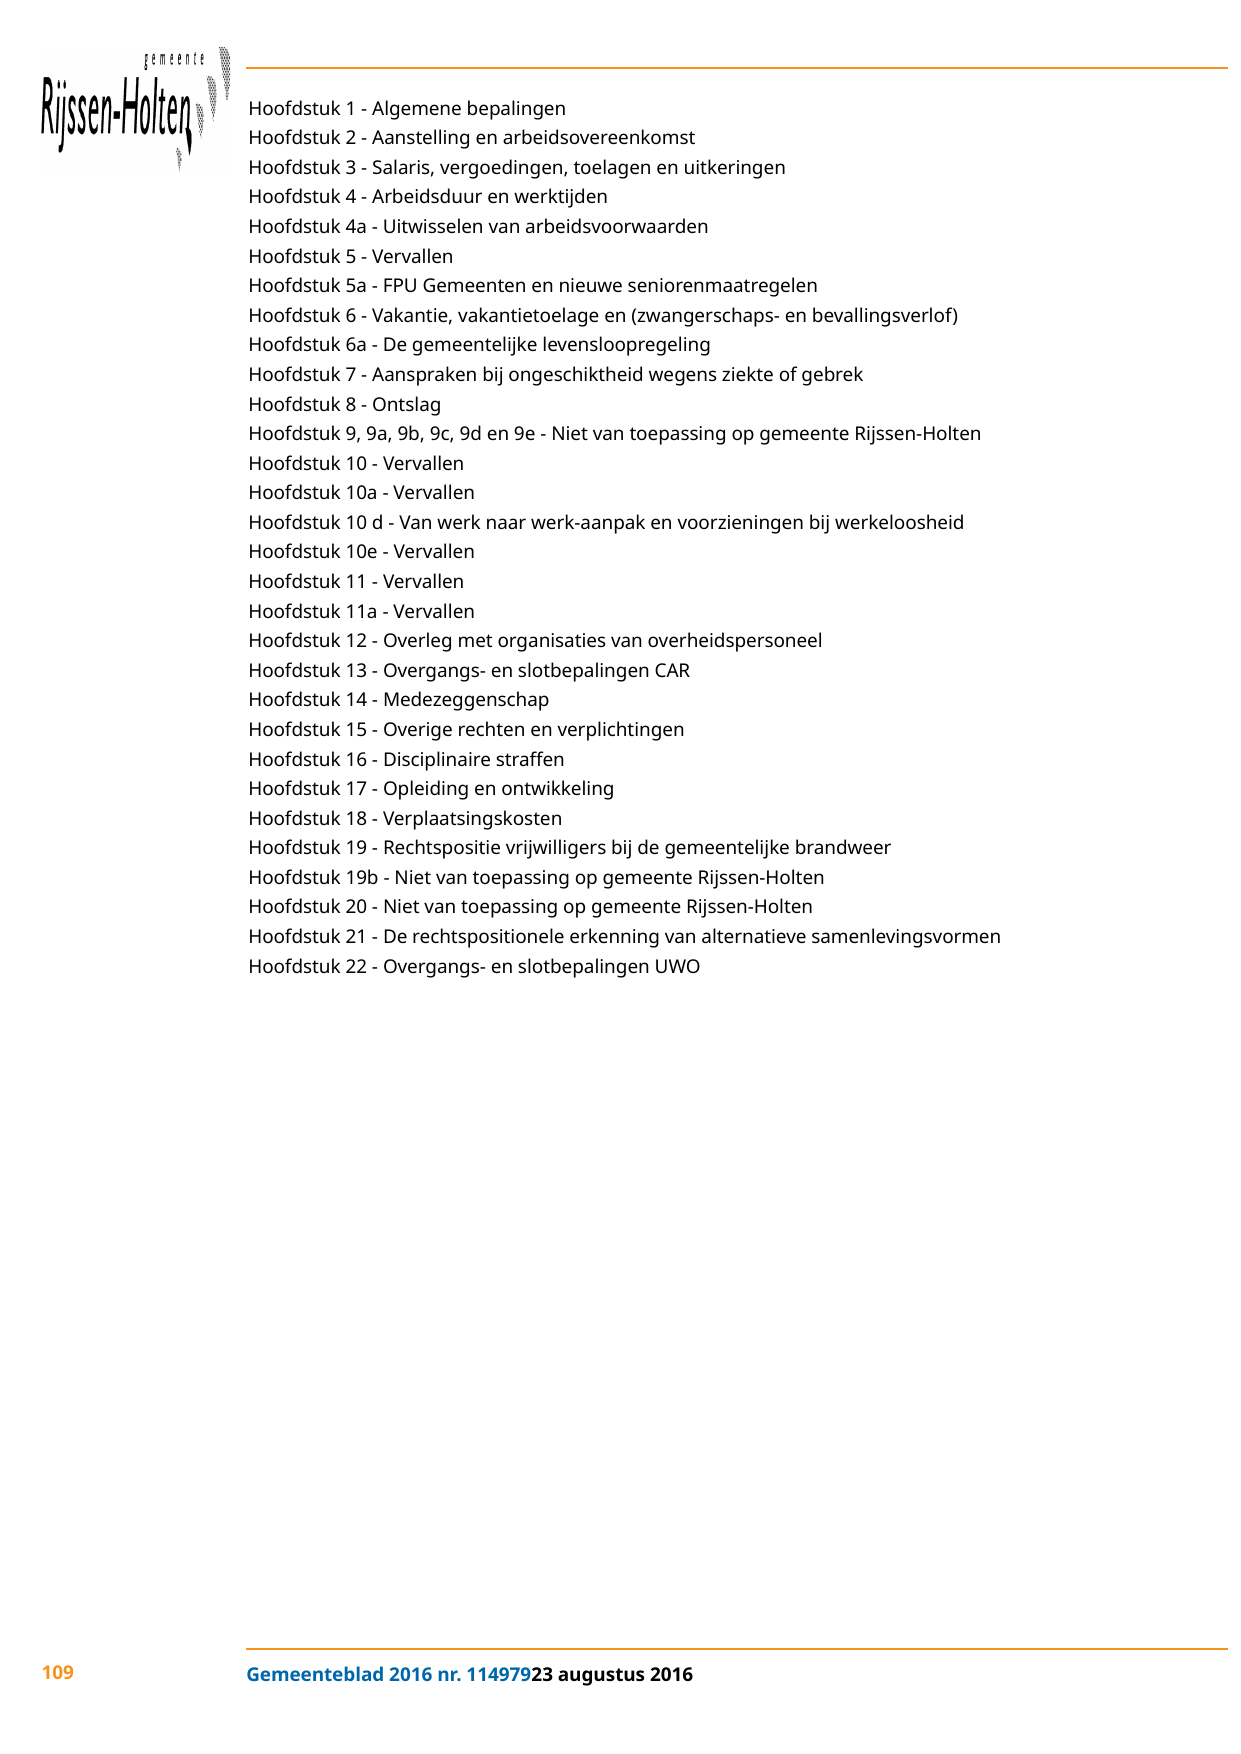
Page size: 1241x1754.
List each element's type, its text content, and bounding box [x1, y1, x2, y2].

text Hoofdstuk 17 - Opleiding en ontwikkeling [248, 775, 1152, 801]
text Hoofdstuk 16 - Disciplinaire straffen [248, 746, 1152, 771]
text Hoofdstuk 15 - Overige rechten en verplichtingen [248, 716, 1152, 742]
text Hoofdstuk 20 - Niet van toepassing op gemeente Rijssen-Holten [248, 894, 1152, 919]
text Hoofdstuk 19 - Rechtspositie vrijwilligers bij de gemeentelijke brandweer [248, 834, 1152, 860]
text Hoofdstuk 4 - Arbeidsduur en werktijden [248, 184, 1152, 209]
text Hoofdstuk 5a - FPU Gemeenten en nieuwe seniorenmaatregelen [248, 272, 1152, 298]
text Hoofdstuk 18 - Verplaatsingskosten [248, 805, 1152, 831]
text Hoofdstuk 8 - Ontslag [248, 391, 1152, 416]
text Hoofdstuk 13 - Overgangs- en slotbepalingen CAR [248, 657, 1152, 683]
text Hoofdstuk 10 - Vervallen [248, 450, 1152, 476]
text Hoofdstuk 21 - De rechtspositionele erkenning van alternatieve samenlevingsvormen [248, 923, 1152, 949]
text Hoofdstuk 6 - Vakantie, vakantietoelage en (zwangerschaps- en bevallingsverlof) [248, 302, 1152, 328]
text Hoofdstuk 5 - Vervallen [248, 243, 1152, 268]
text Hoofdstuk 3 - Salaris, vergoedingen, toelagen en uitkeringen [248, 154, 1152, 180]
text Hoofdstuk 1 - Algemene bepalingen [248, 95, 1152, 121]
text Hoofdstuk 11 - Vervallen [248, 568, 1152, 594]
text Hoofdstuk 9, 9a, 9b, 9c, 9d en 9e - Niet van toepassing op gemeente Rijssen-Holten [248, 420, 1152, 446]
text Hoofdstuk 6a - De gemeentelijke levensloopregeling [248, 332, 1152, 357]
text Hoofdstuk 7 - Aanspraken bij ongeschiktheid wegens ziekte of gebrek [248, 361, 1152, 387]
text Hoofdstuk 14 - Medezeggenschap [248, 687, 1152, 712]
text Hoofdstuk 10a - Vervallen [248, 479, 1152, 505]
text Hoofdstuk 12 - Overleg met organisaties van overheidspersoneel [248, 627, 1152, 653]
text Hoofdstuk 10e - Vervallen [248, 539, 1152, 564]
text Hoofdstuk 4a - Uitwisselen van arbeidsvoorwaarden [248, 213, 1152, 239]
text Hoofdstuk 22 - Overgangs- en slotbepalingen UWO [248, 953, 1152, 978]
text Hoofdstuk 19b - Niet van toepassing op gemeente Rijssen-Holten [248, 864, 1152, 890]
picture [41, 47, 231, 172]
text Hoofdstuk 2 - Aanstelling en arbeidsovereenkomst [248, 124, 1152, 150]
text Hoofdstuk 11a - Vervallen [248, 598, 1152, 623]
text Hoofdstuk 10 d - Van werk naar werk-aanpak en voorzieningen bij werkeloosheid [248, 509, 1152, 535]
